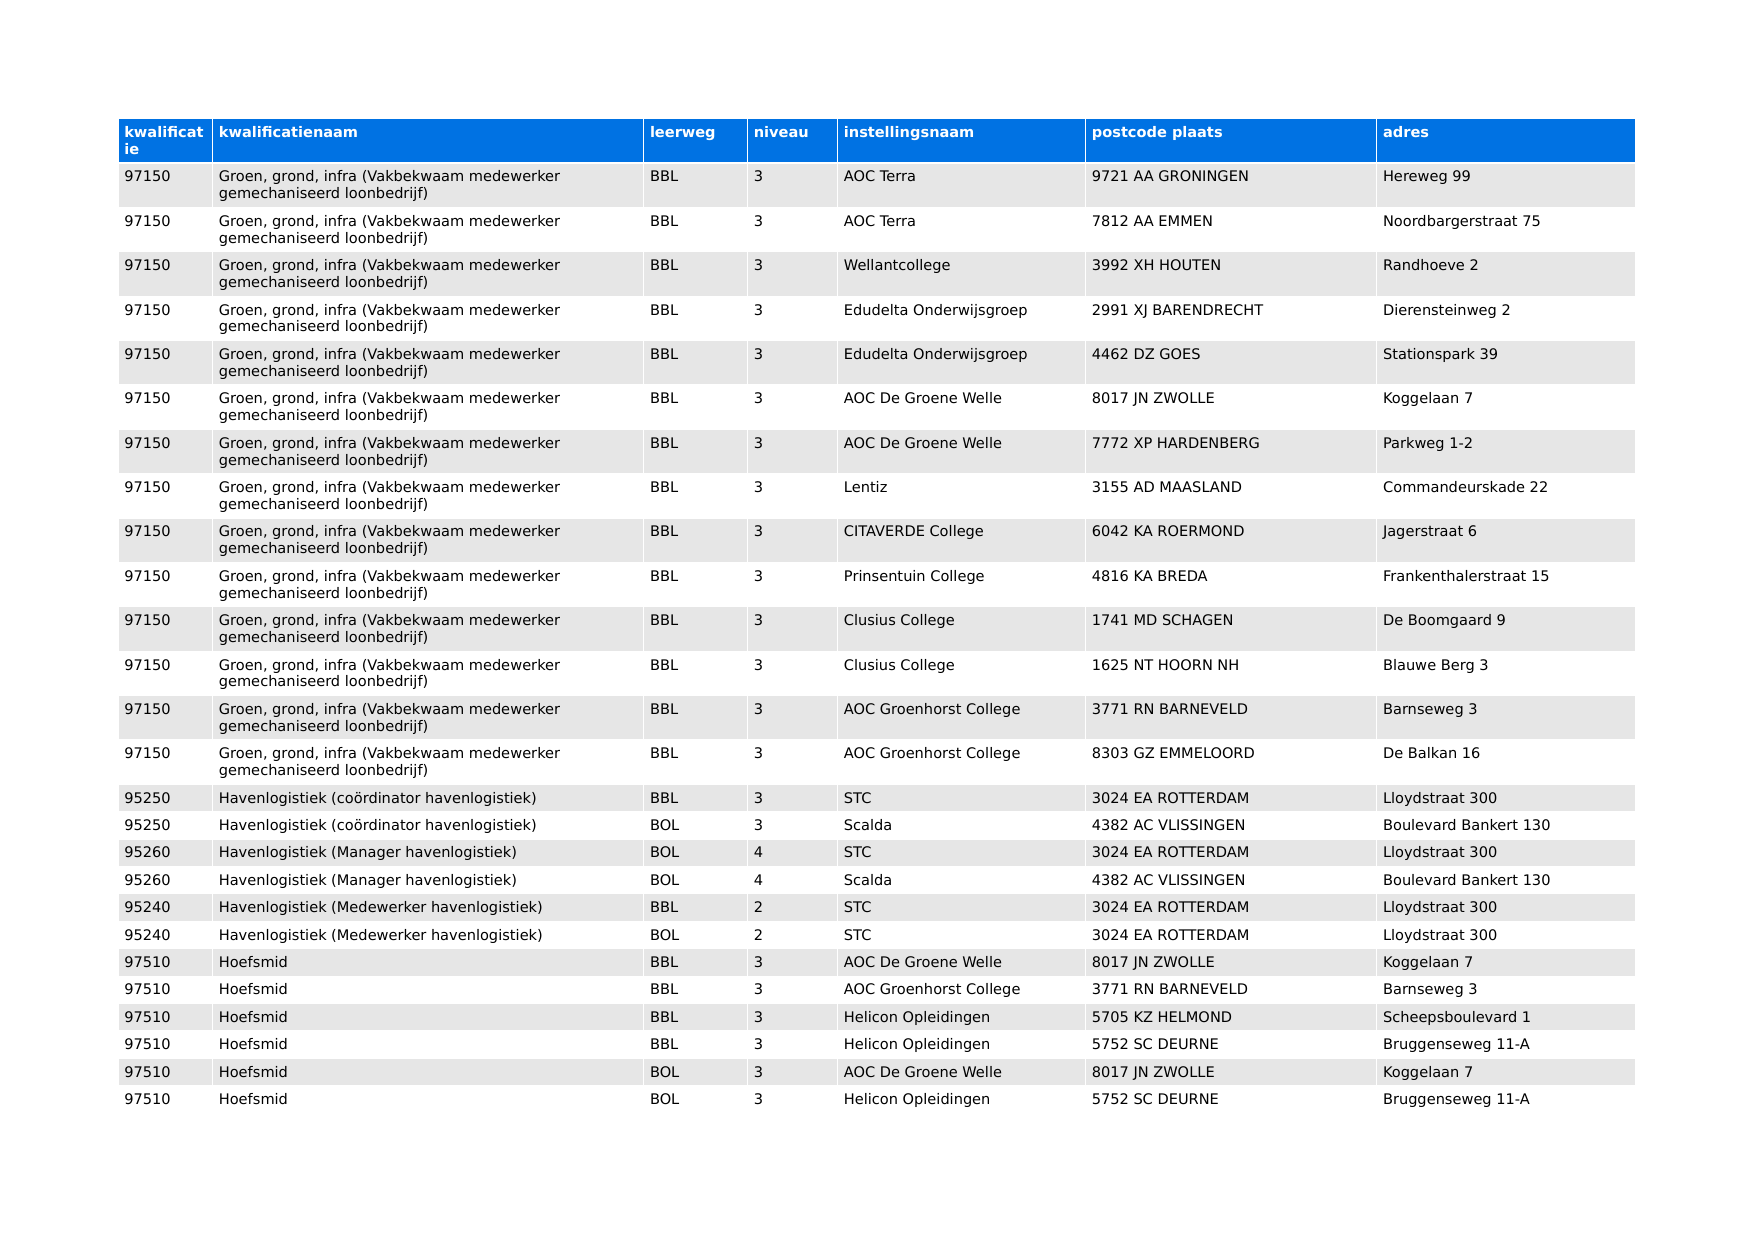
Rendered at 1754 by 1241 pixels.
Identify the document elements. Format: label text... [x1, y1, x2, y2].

table_cell 97510 [119, 1031, 212, 1058]
table_cell 97150 [119, 563, 212, 606]
table_cell Hoefsmid [213, 1059, 643, 1085]
table_cell 97150 [119, 341, 212, 384]
table_cell Groen, grond, infra (Vakbekwaam medewerker gemechaniseerd loonbedrijf) [213, 208, 643, 251]
table_cell Koggelaan 7 [1377, 1059, 1635, 1085]
table_cell 3771 RN BARNEVELD [1086, 696, 1376, 739]
table_cell Stationspark 39 [1377, 341, 1635, 384]
table_cell 8303 GZ EMMELOORD [1086, 740, 1376, 784]
table_cell 95260 [119, 867, 212, 893]
table_cell AOC De Groene Welle [838, 1059, 1085, 1085]
table_cell 3 [748, 812, 837, 838]
table_cell 6042 KA ROERMOND [1086, 519, 1376, 562]
table_cell 3 [748, 652, 837, 695]
table_cell 3 [748, 1086, 837, 1112]
table_cell 3 [748, 696, 837, 739]
table_cell Boulevard Bankert 130 [1377, 812, 1635, 838]
table_cell 3 [748, 341, 837, 384]
table_cell Lloydstraat 300 [1377, 785, 1635, 811]
table_cell 97150 [119, 297, 212, 340]
table_cell 3 [748, 740, 837, 784]
table_cell 3 [748, 1059, 837, 1085]
table_cell Groen, grond, infra (Vakbekwaam medewerker gemechaniseerd loonbedrijf) [213, 652, 643, 695]
table_cell Scalda [838, 812, 1085, 838]
table_cell STC [838, 785, 1085, 811]
table_cell Wellantcollege [838, 252, 1085, 296]
table_cell Groen, grond, infra (Vakbekwaam medewerker gemechaniseerd loonbedrijf) [213, 519, 643, 562]
table_cell Hoefsmid [213, 949, 643, 976]
table_cell 95260 [119, 840, 212, 866]
table_cell 97150 [119, 519, 212, 562]
table_cell AOC Groenhorst College [838, 696, 1085, 739]
table_header adres [1377, 119, 1635, 162]
table_cell 3 [748, 252, 837, 296]
table_cell 1625 NT HOORN NH [1086, 652, 1376, 695]
table_cell 1741 MD SCHAGEN [1086, 607, 1376, 651]
table_cell 3 [748, 164, 837, 207]
table_cell Prinsentuin College [838, 563, 1085, 606]
table_cell Groen, grond, infra (Vakbekwaam medewerker gemechaniseerd loonbedrijf) [213, 341, 643, 384]
table_cell 3 [748, 1004, 837, 1030]
table_cell BOL [644, 812, 747, 838]
table_cell Groen, grond, infra (Vakbekwaam medewerker gemechaniseerd loonbedrijf) [213, 164, 643, 207]
table_cell BBL [644, 385, 747, 429]
table_cell BBL [644, 164, 747, 207]
table_cell Frankenthalerstraat 15 [1377, 563, 1635, 606]
table_cell STC [838, 894, 1085, 921]
table_header niveau [748, 119, 837, 162]
table_cell 8017 JN ZWOLLE [1086, 949, 1376, 976]
table_cell BBL [644, 208, 747, 251]
table_cell 97150 [119, 385, 212, 429]
table_cell 2991 XJ BARENDRECHT [1086, 297, 1376, 340]
table_cell BBL [644, 607, 747, 651]
table_cell Havenlogistiek (coördinator havenlogistiek) [213, 812, 643, 838]
table_cell BBL [644, 785, 747, 811]
table_cell 97510 [119, 1086, 212, 1112]
table_cell 3 [748, 785, 837, 811]
table_cell 2 [748, 894, 837, 921]
table_cell Groen, grond, infra (Vakbekwaam medewerker gemechaniseerd loonbedrijf) [213, 740, 643, 784]
table_cell BBL [644, 474, 747, 517]
table_cell BBL [644, 949, 747, 976]
table_cell 4382 AC VLISSINGEN [1086, 812, 1376, 838]
table_cell 4462 DZ GOES [1086, 341, 1376, 384]
table_cell Edudelta Onderwijsgroep [838, 297, 1085, 340]
table_cell 97150 [119, 252, 212, 296]
table_cell 3 [748, 430, 837, 473]
table_cell Groen, grond, infra (Vakbekwaam medewerker gemechaniseerd loonbedrijf) [213, 563, 643, 606]
table_cell Helicon Opleidingen [838, 1086, 1085, 1112]
table_cell 95240 [119, 894, 212, 921]
table_cell Helicon Opleidingen [838, 1031, 1085, 1058]
table_cell Groen, grond, infra (Vakbekwaam medewerker gemechaniseerd loonbedrijf) [213, 607, 643, 651]
table_cell 97510 [119, 949, 212, 976]
table_cell Commandeurskade 22 [1377, 474, 1635, 517]
table_header instellingsnaam [838, 119, 1085, 162]
table_cell Hereweg 99 [1377, 164, 1635, 207]
table_cell AOC De Groene Welle [838, 949, 1085, 976]
table_cell 4382 AC VLISSINGEN [1086, 867, 1376, 893]
table_cell 3155 AD MAASLAND [1086, 474, 1376, 517]
table_cell Blauwe Berg 3 [1377, 652, 1635, 695]
table_cell 2 [748, 922, 837, 948]
table_cell Groen, grond, infra (Vakbekwaam medewerker gemechaniseerd loonbedrijf) [213, 696, 643, 739]
table_cell Havenlogistiek (Manager havenlogistiek) [213, 867, 643, 893]
table_cell Havenlogistiek (Manager havenlogistiek) [213, 840, 643, 866]
table_cell BBL [644, 341, 747, 384]
table_cell 3 [748, 949, 837, 976]
table_cell AOC De Groene Welle [838, 430, 1085, 473]
table_cell 4 [748, 840, 837, 866]
table_cell AOC De Groene Welle [838, 385, 1085, 429]
table_cell 8017 JN ZWOLLE [1086, 385, 1376, 429]
table_cell Dierensteinweg 2 [1377, 297, 1635, 340]
table_header kwalificatienaam [213, 119, 643, 162]
table_cell 8017 JN ZWOLLE [1086, 1059, 1376, 1085]
table_cell 3 [748, 1031, 837, 1058]
table_cell 5705 KZ HELMOND [1086, 1004, 1376, 1030]
table_cell 3 [748, 977, 837, 1003]
table_cell BBL [644, 297, 747, 340]
table_cell BBL [644, 977, 747, 1003]
table_cell 7772 XP HARDENBERG [1086, 430, 1376, 473]
table_cell 97510 [119, 977, 212, 1003]
table_cell Havenlogistiek (Medewerker havenlogistiek) [213, 922, 643, 948]
table_header kwalificatie [119, 119, 212, 162]
table_cell BBL [644, 1004, 747, 1030]
table_cell 3771 RN BARNEVELD [1086, 977, 1376, 1003]
table_cell Noordbargerstraat 75 [1377, 208, 1635, 251]
table_cell BBL [644, 652, 747, 695]
table_cell Groen, grond, infra (Vakbekwaam medewerker gemechaniseerd loonbedrijf) [213, 385, 643, 429]
table_cell 95250 [119, 785, 212, 811]
table_cell BOL [644, 867, 747, 893]
table_cell Clusius College [838, 652, 1085, 695]
table_cell STC [838, 922, 1085, 948]
table_cell Lloydstraat 300 [1377, 840, 1635, 866]
table_cell Lentiz [838, 474, 1085, 517]
table_cell 97150 [119, 430, 212, 473]
table_cell BBL [644, 252, 747, 296]
table_cell Groen, grond, infra (Vakbekwaam medewerker gemechaniseerd loonbedrijf) [213, 474, 643, 517]
table_cell 7812 AA EMMEN [1086, 208, 1376, 251]
table_cell Hoefsmid [213, 1086, 643, 1112]
table_cell AOC Groenhorst College [838, 740, 1085, 784]
table_cell Boulevard Bankert 130 [1377, 867, 1635, 893]
table_cell 97150 [119, 164, 212, 207]
table_cell Havenlogistiek (Medewerker havenlogistiek) [213, 894, 643, 921]
table_cell Groen, grond, infra (Vakbekwaam medewerker gemechaniseerd loonbedrijf) [213, 252, 643, 296]
table_cell 4 [748, 867, 837, 893]
table_cell 4816 KA BREDA [1086, 563, 1376, 606]
table_cell AOC Groenhorst College [838, 977, 1085, 1003]
table_cell BBL [644, 696, 747, 739]
table_cell AOC Terra [838, 208, 1085, 251]
table_cell Koggelaan 7 [1377, 385, 1635, 429]
table_cell Havenlogistiek (coördinator havenlogistiek) [213, 785, 643, 811]
table_cell 3 [748, 474, 837, 517]
table_cell Helicon Opleidingen [838, 1004, 1085, 1030]
table_cell 3 [748, 519, 837, 562]
table_cell Clusius College [838, 607, 1085, 651]
table_cell BBL [644, 430, 747, 473]
table_cell Hoefsmid [213, 1031, 643, 1058]
table_cell BBL [644, 519, 747, 562]
table_cell Groen, grond, infra (Vakbekwaam medewerker gemechaniseerd loonbedrijf) [213, 297, 643, 340]
table_cell BOL [644, 922, 747, 948]
table_cell Hoefsmid [213, 1004, 643, 1030]
table_cell 95240 [119, 922, 212, 948]
table_cell 97150 [119, 208, 212, 251]
table_cell BOL [644, 1059, 747, 1085]
table_cell 97150 [119, 696, 212, 739]
table_cell Bruggenseweg 11-A [1377, 1086, 1635, 1112]
table_cell De Balkan 16 [1377, 740, 1635, 784]
table_cell 3024 EA ROTTERDAM [1086, 894, 1376, 921]
table_cell AOC Terra [838, 164, 1085, 207]
table_cell 3 [748, 297, 837, 340]
table_cell 3024 EA ROTTERDAM [1086, 922, 1376, 948]
table_cell BOL [644, 1086, 747, 1112]
table_cell Groen, grond, infra (Vakbekwaam medewerker gemechaniseerd loonbedrijf) [213, 430, 643, 473]
table_cell Bruggenseweg 11-A [1377, 1031, 1635, 1058]
table_cell Jagerstraat 6 [1377, 519, 1635, 562]
table_cell 5752 SC DEURNE [1086, 1086, 1376, 1112]
table_cell BOL [644, 840, 747, 866]
table_cell BBL [644, 740, 747, 784]
table_cell 3 [748, 607, 837, 651]
table_cell BBL [644, 1031, 747, 1058]
table_cell 3 [748, 385, 837, 429]
table_cell 97150 [119, 740, 212, 784]
table_cell 95250 [119, 812, 212, 838]
table_cell CITAVERDE College [838, 519, 1085, 562]
table_cell Hoefsmid [213, 977, 643, 1003]
table_cell 97150 [119, 607, 212, 651]
table_cell 97150 [119, 474, 212, 517]
table_cell Randhoeve 2 [1377, 252, 1635, 296]
table_cell 3024 EA ROTTERDAM [1086, 785, 1376, 811]
table_cell Parkweg 1-2 [1377, 430, 1635, 473]
table_cell Edudelta Onderwijsgroep [838, 341, 1085, 384]
table_cell Koggelaan 7 [1377, 949, 1635, 976]
table_cell De Boomgaard 9 [1377, 607, 1635, 651]
table_cell Barnseweg 3 [1377, 696, 1635, 739]
table_cell 5752 SC DEURNE [1086, 1031, 1376, 1058]
table_cell 97510 [119, 1004, 212, 1030]
table_header postcode plaats [1086, 119, 1376, 162]
table_cell 3024 EA ROTTERDAM [1086, 840, 1376, 866]
table_cell 3992 XH HOUTEN [1086, 252, 1376, 296]
table_cell Scheepsboulevard 1 [1377, 1004, 1635, 1030]
table_cell BBL [644, 894, 747, 921]
table_cell BBL [644, 563, 747, 606]
table_cell Barnseweg 3 [1377, 977, 1635, 1003]
table_cell STC [838, 840, 1085, 866]
table_cell 3 [748, 208, 837, 251]
table_cell 97150 [119, 652, 212, 695]
table_cell 9721 AA GRONINGEN [1086, 164, 1376, 207]
table_cell 3 [748, 563, 837, 606]
table_header leerweg [644, 119, 747, 162]
table_cell Scalda [838, 867, 1085, 893]
table_cell Lloydstraat 300 [1377, 894, 1635, 921]
table_cell 97510 [119, 1059, 212, 1085]
table_cell Lloydstraat 300 [1377, 922, 1635, 948]
